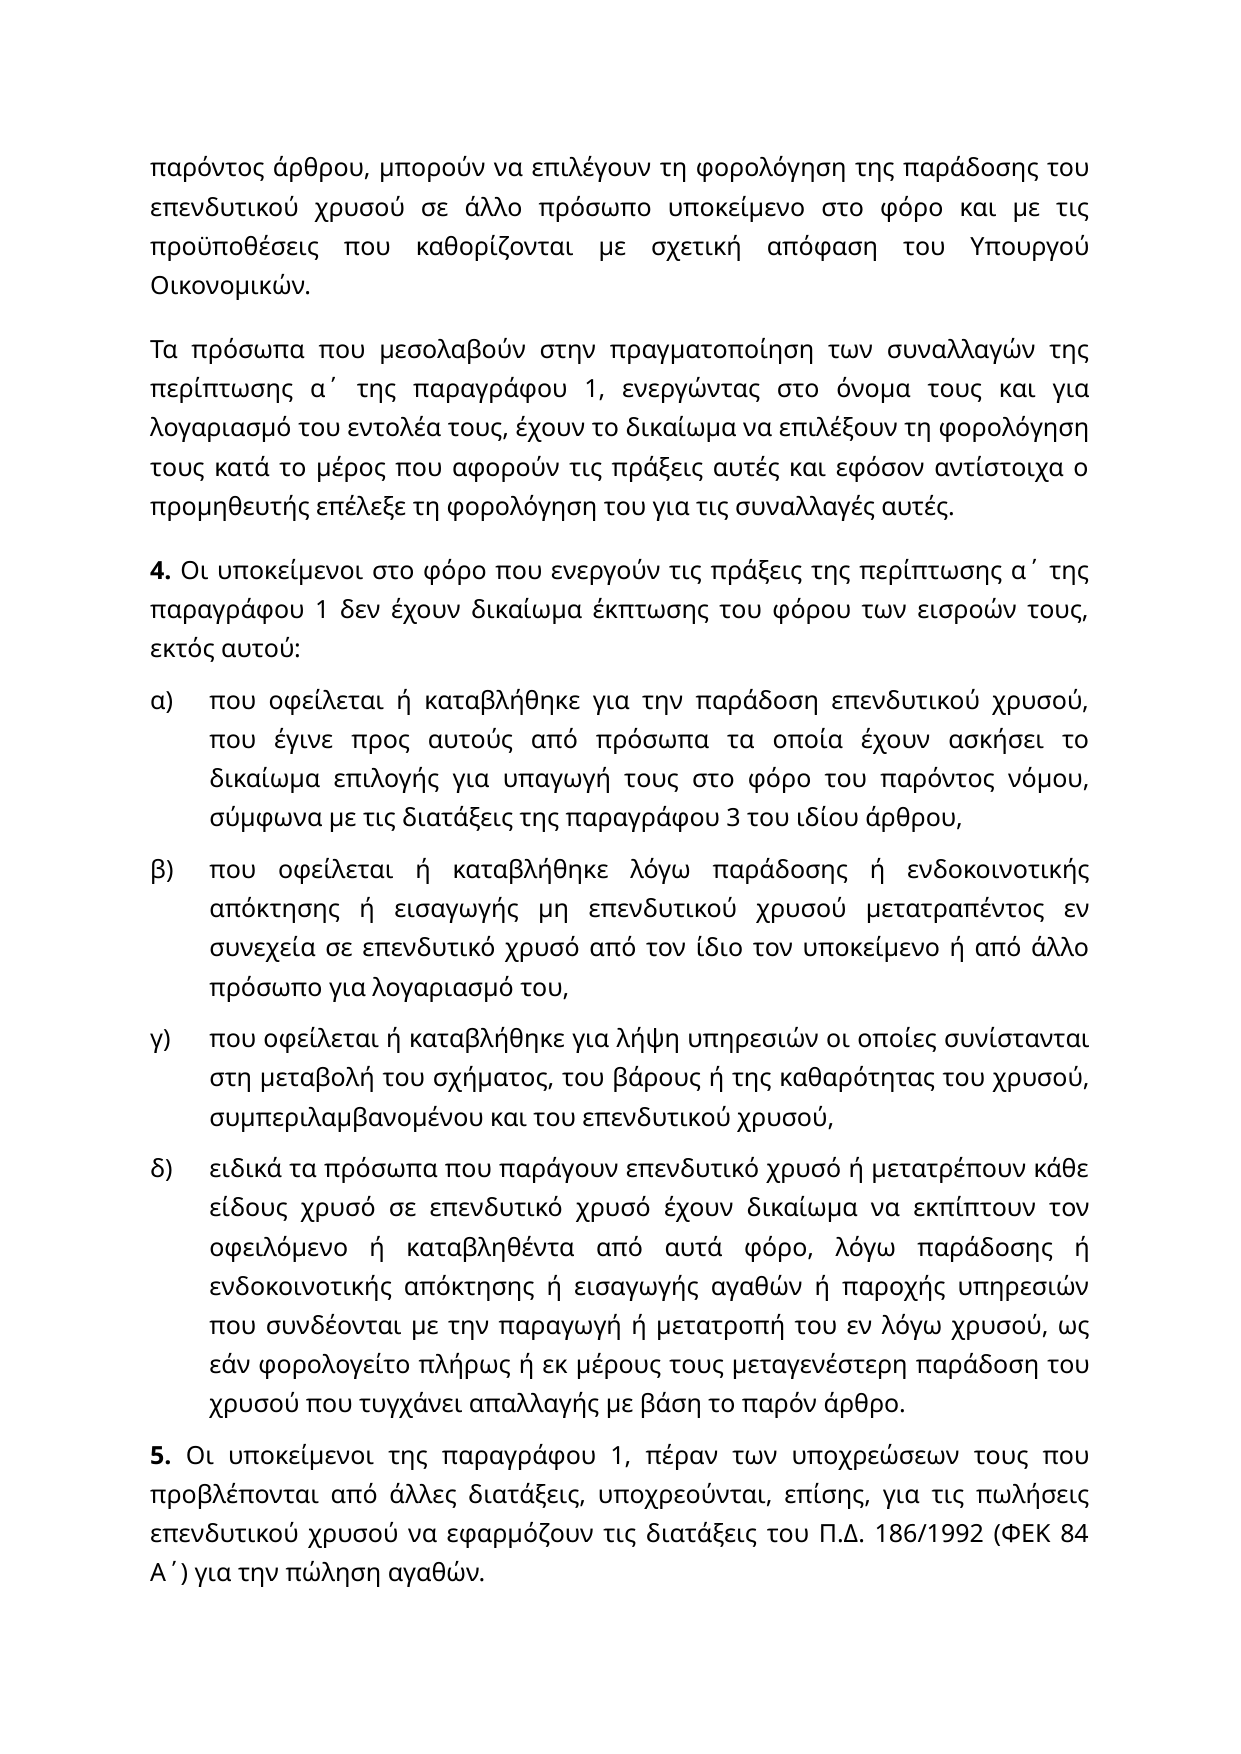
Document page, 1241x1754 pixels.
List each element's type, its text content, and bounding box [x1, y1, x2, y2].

list γ) που οφείλεται ή καταβλήθηκε για λήψη υπηρεσιών οι οποίες συνίστανται στη μεταβολή του σχήματος, του βάρους ή της καθαρότητας του χρυσού, συμπεριλαμβανομένου και του επενδυτικού χρυσού, [150, 1021, 1090, 1133]
text 5. Οι υποκείμενοι της παραγράφου 1, πέραν των υποχρεώσεων τους που προβλέπονται από άλλες διατάξεις, υποχρεούνται, επίσης, για τις πωλήσεις επενδυτικού χρυσού να εφαρμόζουν τις διατάξεις του Π.Δ. 186/1992 (ΦΕΚ 84 Α΄) για την πώληση αγαθών. [150, 1437, 1090, 1589]
text 4. Οι υποκείμενοι στο φόρο που ενεργούν τις πράξεις της περίπτωσης α΄ της παραγράφου 1 δεν έχουν δικαίωμα έκπτωσης του φόρου των εισροών τους, εκτός αυτού: [150, 552, 1090, 665]
list β) που οφείλεται ή καταβλήθηκε λόγω παράδοσης ή ενδοκοινοτικής απόκτησης ή εισαγωγής μη επενδυτικού χρυσού μετατραπέντος εν συνεχεία σε επενδυτικό χρυσό από τον ίδιο τον υποκείμενο ή από άλλο πρόσωπο για λογαριασμό του, [150, 852, 1090, 1003]
list α) που οφείλεται ή καταβλήθηκε για την παράδοση επενδυτικού χρυσού, που έγινε προς αυτούς από πρόσωπα τα οποία έχουν ασκήσει το δικαίωμα επιλογής για υπαγωγή τους στο φόρο του παρόντος νόμου, σύμφωνα με τις διατάξεις της παραγράφου 3 του ιδίου άρθρου, [150, 682, 1090, 834]
text Τα πρόσωπα που μεσολαβούν στην πραγματοποίηση των συναλλαγών της περίπτωσης α΄ της παραγράφου 1, ενεργώντας στο όνομα τους και για λογαριασμό του εντολέα τους, έχουν το δικαίωμα να επιλέξουν τη φορολόγηση τους κατά το μέρος που αφορούν τις πράξεις αυτές και εφόσον αντίστοιχα ο προμηθευτής επέλεξε τη φορολόγηση του για τις συναλλαγές αυτές. [150, 332, 1090, 522]
text παρόντος άρθρου, μπορούν να επιλέγουν τη φορολόγηση της παράδοσης του επενδυτικού χρυσού σε άλλο πρόσωπο υποκείμενο στο φόρο και με τις προϋποθέσεις που καθορίζονται με σχετική απόφαση του Υπουργού Οικονομικών. [150, 150, 1090, 302]
list δ) ειδικά τα πρόσωπα που παράγουν επενδυτικό χρυσό ή μετατρέπουν κάθε είδους χρυσό σε επενδυτικό χρυσό έχουν δικαίωμα να εκπίπτουν τον οφειλόμενο ή καταβληθέντα από αυτά φόρο, λόγω παράδοσης ή ενδοκοινοτικής απόκτησης ή εισαγωγής αγαθών ή παροχής υπηρεσιών που συνδέονται με την παραγωγή ή μετατροπή του εν λόγω χρυσού, ως εάν φορολογείτο πλήρως ή εκ μέρους τους μεταγενέστερη παράδοση του χρυσού που τυγχάνει απαλλαγής με βάση το παρόν άρθρο. [150, 1151, 1090, 1420]
